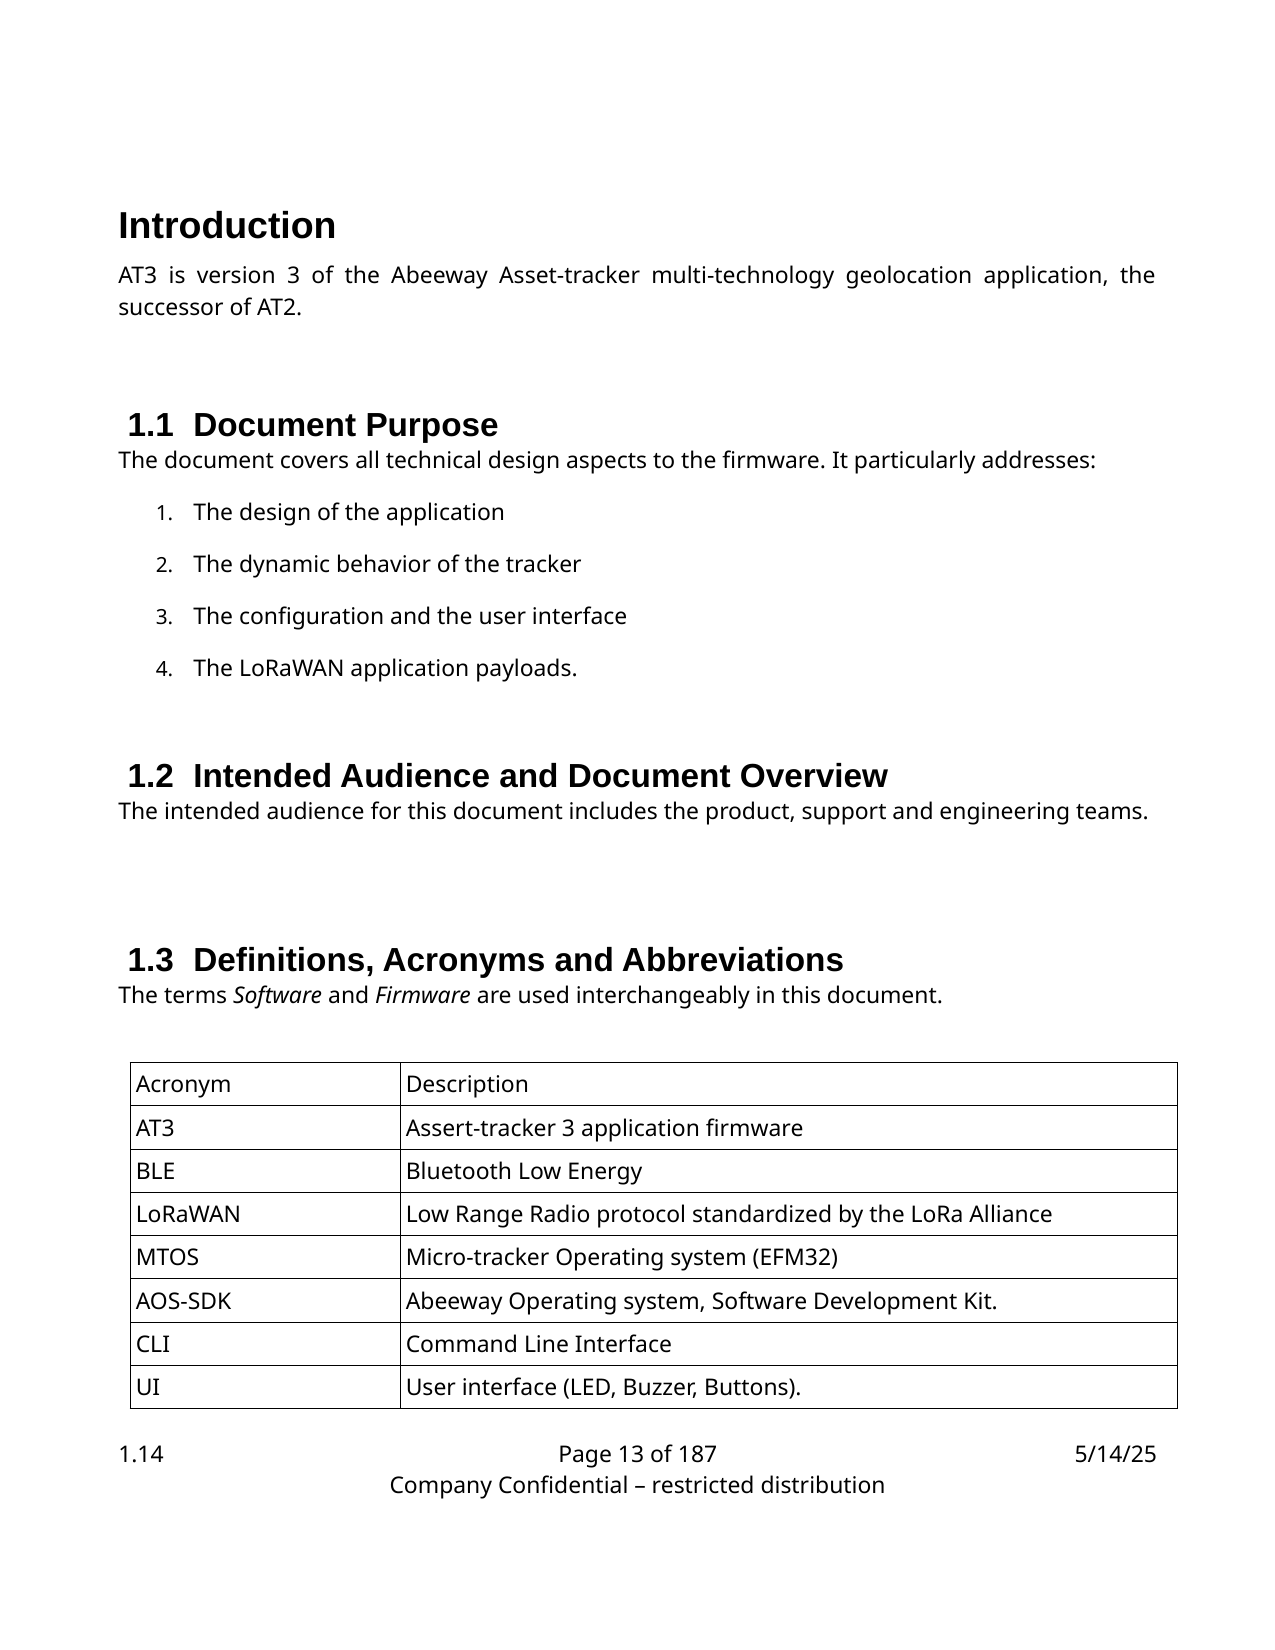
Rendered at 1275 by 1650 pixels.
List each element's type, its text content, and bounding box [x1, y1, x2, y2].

list The dynamic behavior of the tracker [156, 548, 1157, 579]
table_cell Assert-tracker 3 application firmware [401, 1106, 1177, 1149]
subtitle Definitions, Acronyms and Abbreviations [118, 940, 1157, 979]
list The configuration and the user interface [156, 600, 1157, 631]
list The design of the application [156, 496, 1157, 527]
text AT3 is version 3 of the Abeeway Asset-tracker multi-technology geolocation application, the successor of AT2. [118, 259, 1157, 322]
table_cell UI [131, 1366, 400, 1408]
table_cell AT3 [131, 1106, 400, 1149]
table_cell Abeeway Operating system, Software Development Kit. [401, 1279, 1177, 1322]
table_cell CLI [131, 1323, 400, 1365]
table_cell Command Line Interface [401, 1323, 1177, 1365]
table_cell Micro-tracker Operating system (EFM32) [401, 1236, 1177, 1278]
text The document covers all technical design aspects to the firmware. It particularly addresses: [118, 444, 1157, 475]
table_cell Bluetooth Low Energy [401, 1150, 1177, 1192]
table_cell Low Range Radio protocol standardized by the LoRa Alliance [401, 1193, 1177, 1235]
table_cell BLE [131, 1150, 400, 1192]
subtitle Intended Audience and Document Overview [118, 756, 1157, 794]
subtitle Document Purpose [118, 405, 1157, 444]
table_cell User interface (LED, Buzzer, Buttons). [401, 1366, 1177, 1408]
list The LoRaWAN application payloads. [156, 652, 1157, 683]
text The terms Software and Firmware are used interchangeably in this document. [118, 979, 1157, 1010]
table_cell MTOS [131, 1236, 400, 1278]
table_header Acronym [131, 1063, 400, 1105]
text The intended audience for this document includes the product, support and engineering teams. [118, 794, 1157, 826]
subtitle Introduction [118, 204, 1157, 247]
table_header Description [401, 1063, 1177, 1105]
table_cell LoRaWAN [131, 1193, 400, 1235]
table_cell AOS-SDK [131, 1279, 400, 1322]
